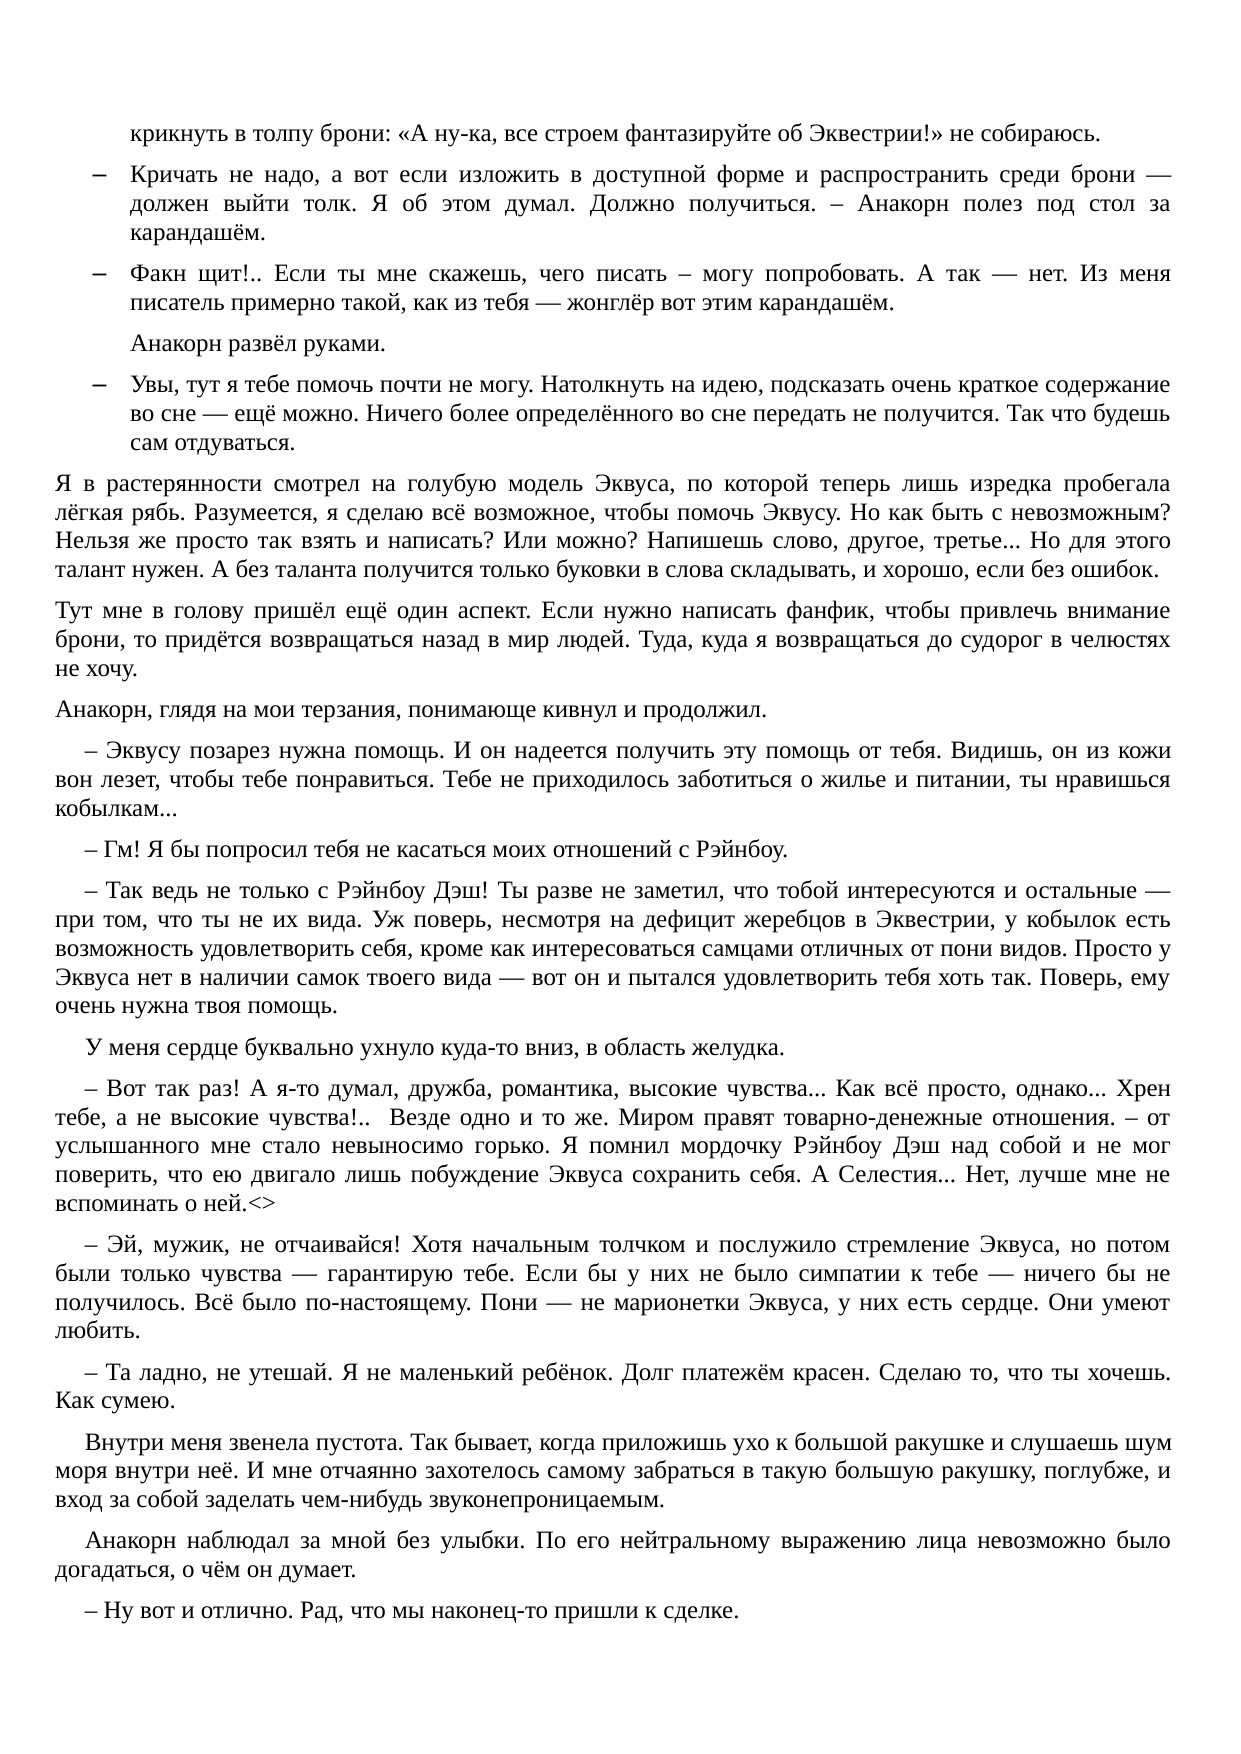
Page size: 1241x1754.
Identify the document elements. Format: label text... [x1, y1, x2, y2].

list Анакорн развёл руками. [92, 328, 1172, 357]
text У меня сердце буквально ухнуло куда-то вниз, в область желудка. [55, 1032, 1172, 1061]
text Тут мне в голову пришёл ещё один аспект. Если нужно написать фанфик, чтобы привлечь внимание брони, то придётся возвращаться назад в мир людей. Туда, куда я возвращаться до судорог в челюстях не хочу. [55, 596, 1172, 682]
text – Та ладно, не утешай. Я не маленький ребёнок. Долг платежём красен. Сделаю то, что ты хочешь. Как сумею. [55, 1357, 1172, 1414]
list Кричать не надо, а вот если изложить в доступной форме и распространить среди брони — должен выйти толк. Я об этом думал. Должно получиться. – Анакорн полез под стол за карандашём. [92, 159, 1172, 246]
text – Эквусу позарез нужна помощь. И он надеется получить эту помощь от тебя. Видишь, он из кожи вон лезет, чтобы тебе понравиться. Тебе не приходилось заботиться о жилье и питании, ты нравишься кобылкам... [55, 736, 1172, 822]
text – Так ведь не только с Рэйнбоу Дэш! Ты разве не заметил, что тобой интересуются и остальные — при том, что ты не их вида. Уж поверь, несмотря на дефицит жеребцов в Эквестрии, у кобылок есть возможность удовлетворить себя, кроме как интересоваться самцами отличных от пони видов. Просто у Эквуса нет в наличии самок твоего вида — вот он и пытался удовлетворить тебя хоть так. Поверь, ему очень нужна твоя помощь. [55, 876, 1172, 1019]
text – Ну вот и отлично. Рад, что мы наконец-то пришли к сделке. [55, 1596, 1172, 1624]
list Факн щит!.. Если ты мне скажешь, чего писать – могу попробовать. А так — нет. Из меня писатель примерно такой, как из тебя — жонглёр вот этим карандашём. [92, 258, 1172, 316]
text Я в растерянности смотрел на голубую модель Эквуса, по которой теперь лишь изредка пробегала лёгкая рябь. Разумеется, я сделаю всё возможное, чтобы помочь Эквусу. Но как быть с невозможным? Нельзя же просто так взять и написать? Или можно? Напишешь слово, другое, третье... Но для этого талант нужен. А без таланта получится только буковки в слова складывать, и хорошо, если без ошибок. [55, 468, 1172, 583]
text – Гм! Я бы попросил тебя не касаться моих отношений с Рэйнбоу. [55, 834, 1172, 863]
text – Эй, мужик, не отчаивайся! Хотя начальным толчком и послужило стремление Эквуса, но потом были только чувства — гарантирую тебе. Если бы у них не было симпатии к тебе — ничего бы не получилось. Всё было по-настоящему. Пони — не марионетки Эквуса, у них есть сердце. Они умеют любить. [55, 1229, 1172, 1344]
list Увы, тут я тебе помочь почти не могу. Натолкнуть на идею, подсказать очень краткое содержание во сне — ещё можно. Ничего более определённого во сне передать не получится. Так что будешь сам отдуваться. [92, 369, 1172, 456]
list крикнуть в толпу брони: «А ну-ка, все строем фантазируйте об Эквестрии!» не собираюсь. [92, 118, 1172, 147]
text Анакорн наблюдал за мной без улыбки. По его нейтральному выражению лица невозможно было догадаться, о чём он думает. [55, 1526, 1172, 1583]
text Внутри меня звенела пустота. Так бывает, когда приложишь ухо к большой ракушке и слушаешь шум моря внутри неё. И мне отчаянно захотелось самому забраться в такую большую ракушку, поглубже, и вход за собой заделать чем-нибудь звуконепроницаемым. [55, 1427, 1172, 1513]
text Анакорн, глядя на мои терзания, понимающе кивнул и продолжил. [55, 694, 1172, 723]
text – Вот так раз! А я-то думал, дружба, романтика, высокие чувства... Как всё просто, однако... Хрен тебе, а не высокие чувства!.. Везде одно и то же. Миром правят товарно-денежные отношения. – от услышанного мне стало невыносимо горько. Я помнил мордочку Рэйнбоу Дэш над собой и не мог поверить, что ею двигало лишь побуждение Эквуса сохранить себя. А Селестия... Нет, лучше мне не вспоминать о ней.<> [55, 1073, 1172, 1217]
